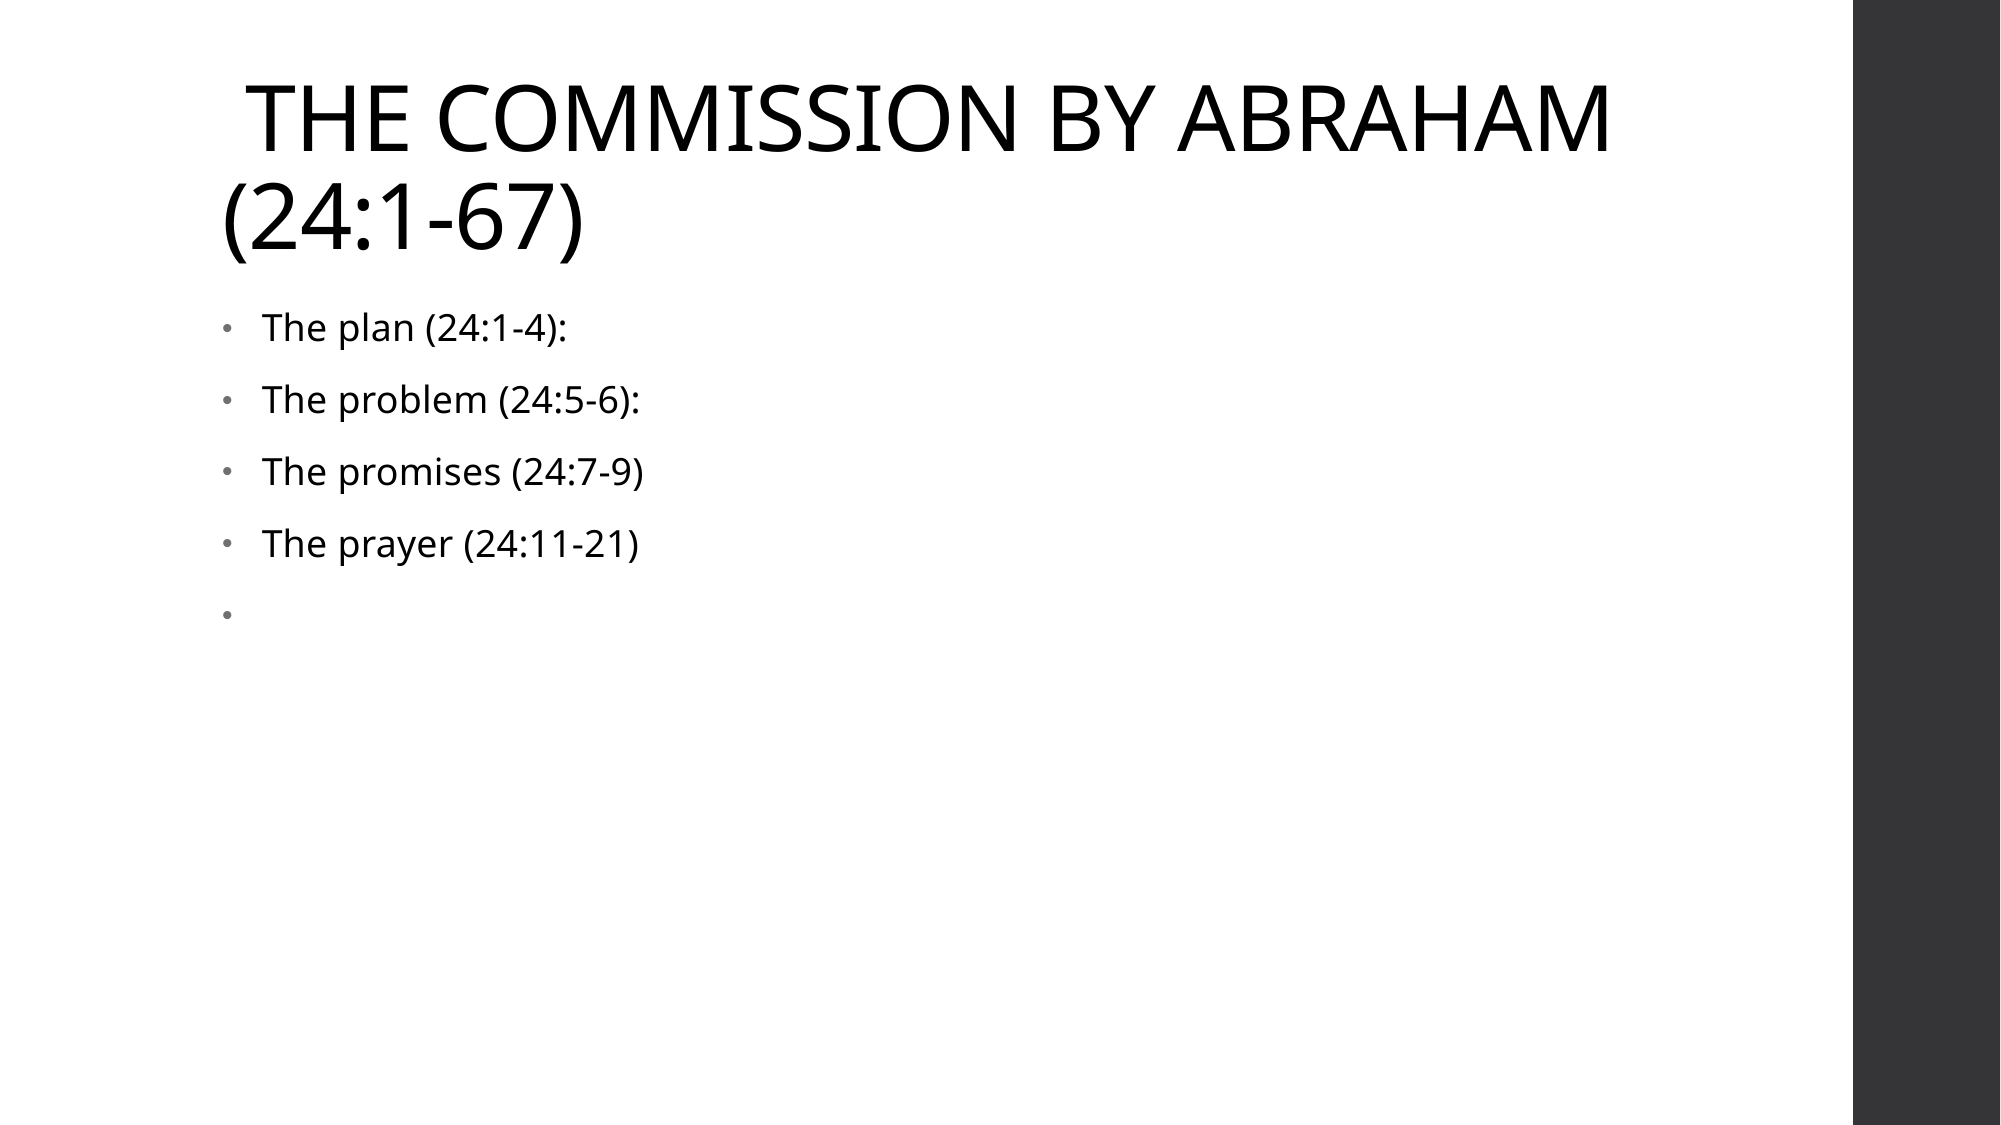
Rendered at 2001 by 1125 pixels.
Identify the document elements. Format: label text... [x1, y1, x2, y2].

list The plan (24:1-4): The problem (24:5-6): The promises (24:7-9) The prayer (24:11-21) [206, 299, 1617, 1014]
title THE COMMISSION BY ABRAHAM (24:1-67) [206, 60, 1797, 278]
